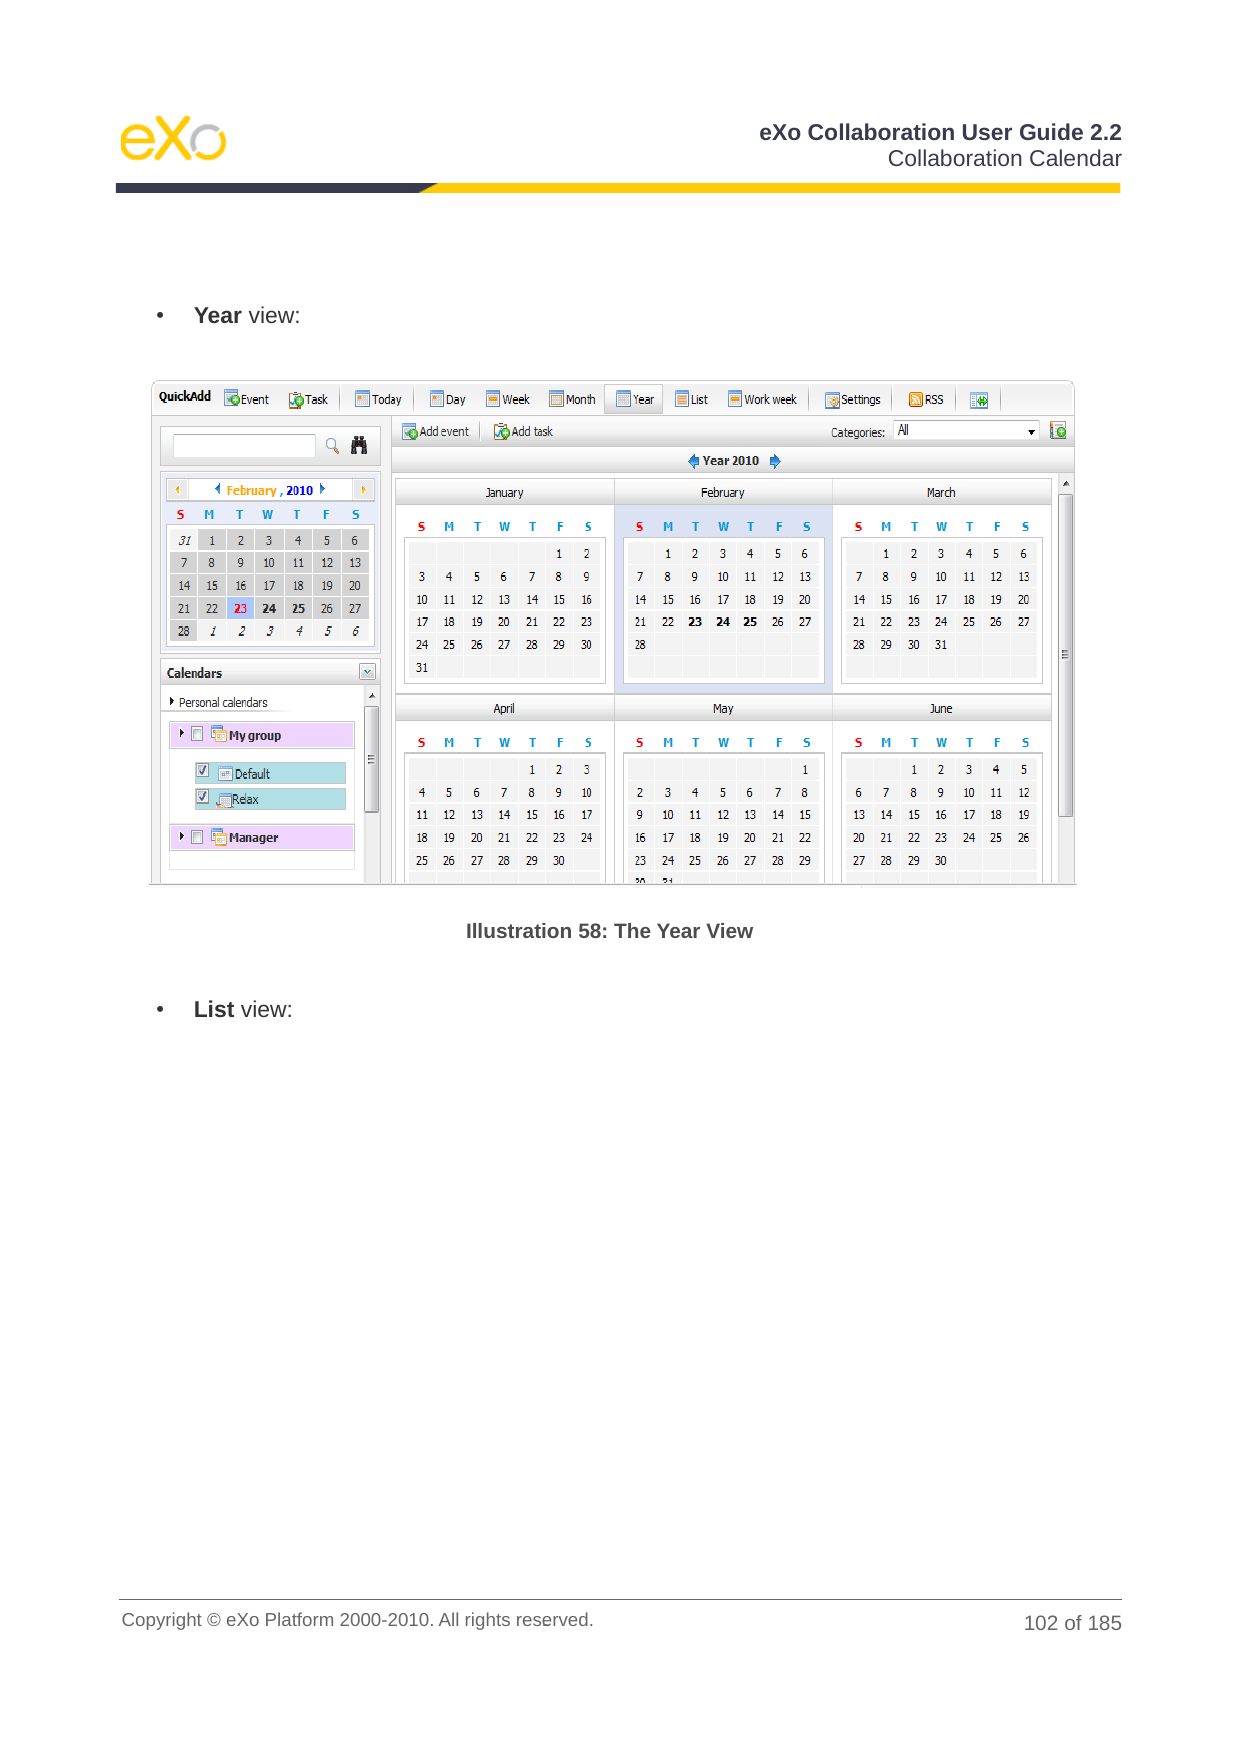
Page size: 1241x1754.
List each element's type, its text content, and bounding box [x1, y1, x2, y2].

list List view: [156, 996, 1122, 1022]
picture [120, 115, 227, 161]
text Illustration 58: The Year View [142, 888, 1077, 943]
picture [148, 375, 1077, 888]
list Year view: [156, 302, 1122, 329]
picture [115, 183, 1121, 193]
